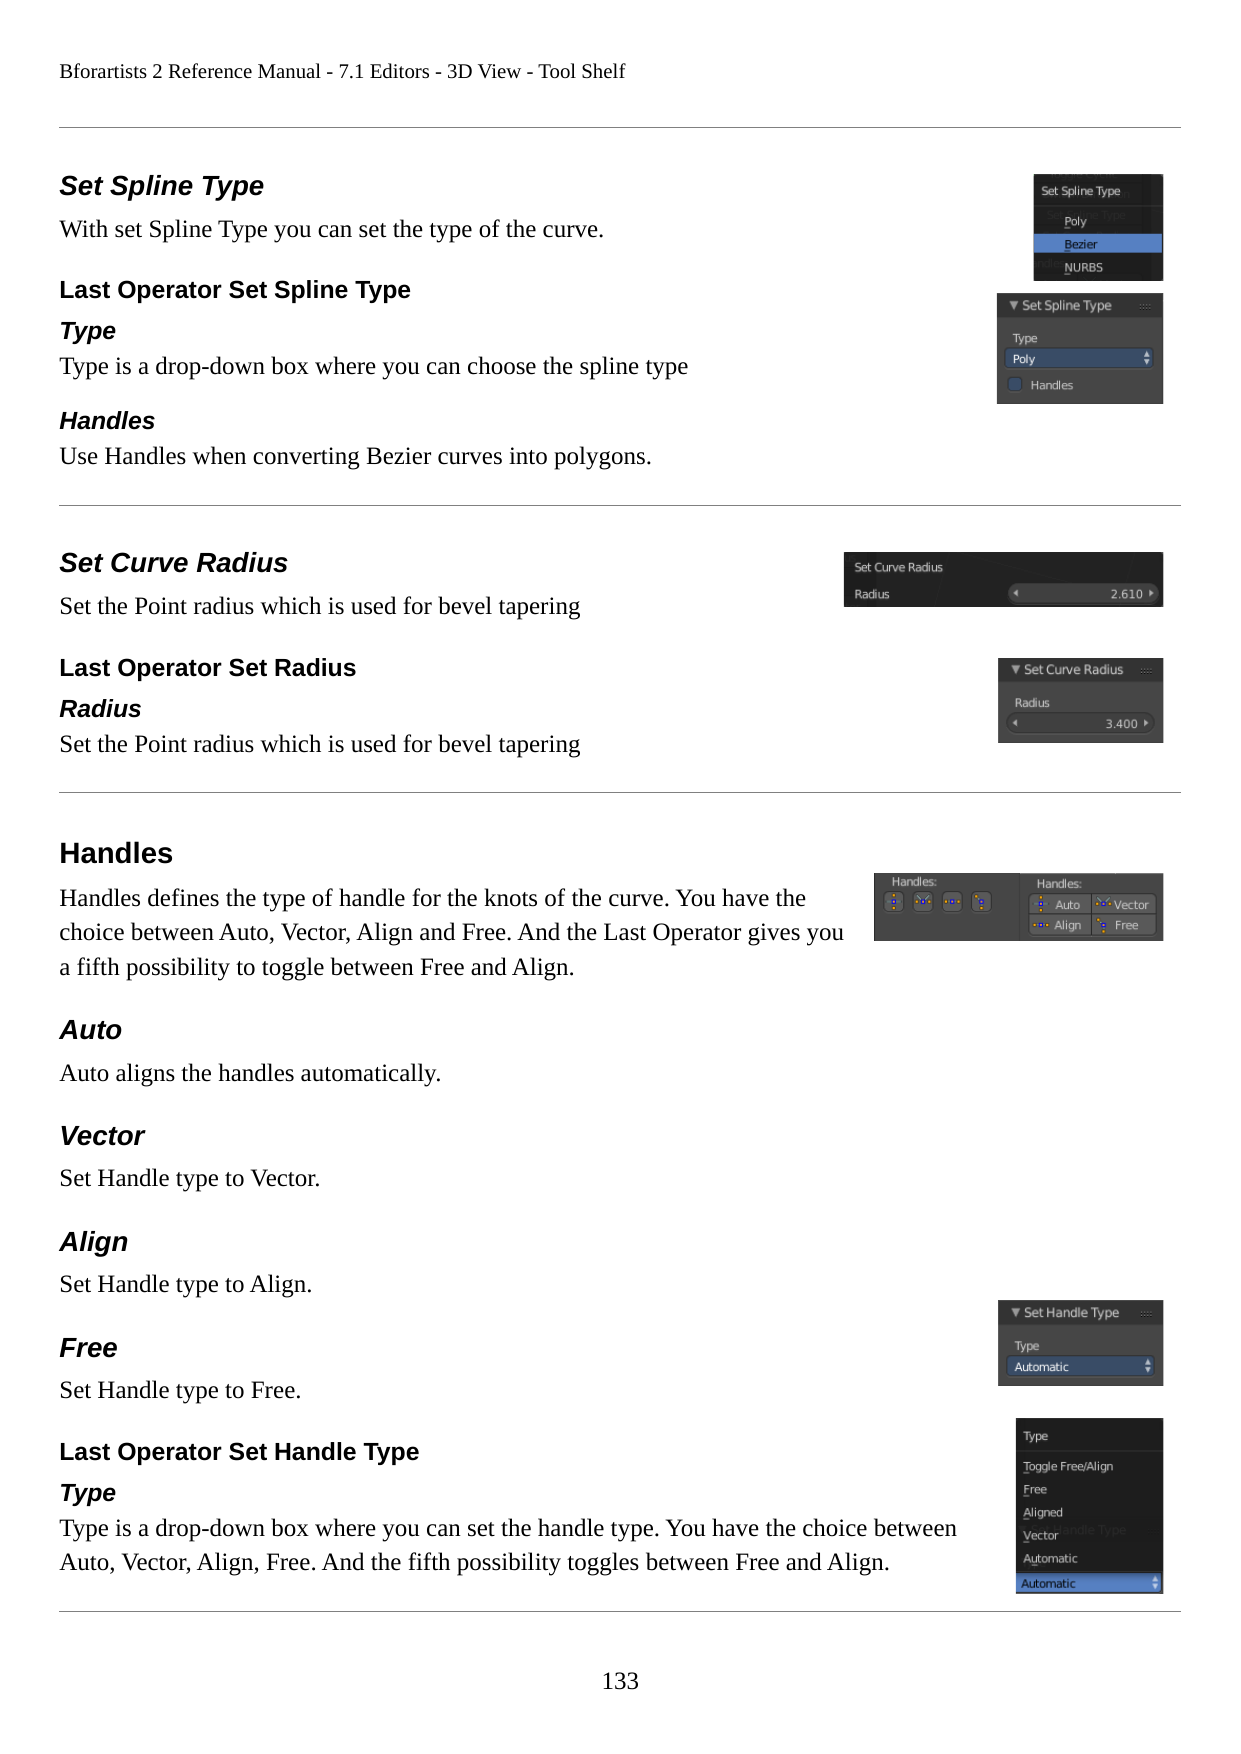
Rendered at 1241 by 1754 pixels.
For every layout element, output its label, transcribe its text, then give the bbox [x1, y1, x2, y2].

picture [843, 552, 1164, 607]
subtitle Set Spline Type [59, 169, 1181, 201]
subtitle Set Curve Radius [59, 547, 1181, 579]
subtitle [1164, 1331, 1181, 1363]
subtitle Last Operator Set Radius [59, 653, 1181, 681]
picture [1033, 174, 1164, 281]
subtitle Last Operator Set Spline Type [59, 275, 1181, 304]
subtitle Radius [59, 694, 998, 722]
picture [998, 1300, 1164, 1386]
subtitle [1164, 316, 1181, 345]
subtitle Auto [59, 1013, 1181, 1045]
picture [1015, 1418, 1164, 1594]
text Type is a drop-down box where you can choose the spline type [59, 351, 996, 380]
subtitle Align [59, 1225, 1181, 1257]
subtitle Handles [59, 406, 1181, 435]
text Set Handle type to Free. [59, 1375, 1181, 1404]
text Set the Point radius which is used for bevel tapering [59, 591, 1181, 620]
subtitle Last Operator Set Handle Type [59, 1437, 1015, 1466]
text Handles defines the type of handle for the knots of the curve. You have the choice between Auto, Vector, Align and Free. And the Last Operator gives you a fifth possibility to toggle between Free and Align. [59, 883, 1181, 980]
subtitle Type [59, 316, 996, 345]
subtitle Type [59, 1478, 1015, 1507]
text Set the Point radius which is used for bevel tapering [59, 729, 1181, 757]
picture [998, 658, 1164, 743]
text Use Handles when converting Bezier curves into polygons. [59, 441, 1181, 470]
picture [996, 293, 1164, 404]
subtitle Vector [59, 1119, 1181, 1151]
subtitle [1164, 1478, 1181, 1507]
text Set Handle type to Vector. [59, 1163, 1181, 1192]
picture [874, 873, 1164, 941]
text Type is a drop-down box where you can set the handle type. You have the choice between Auto, Vector, Align, Free. And the fifth possibility toggles between Free and Align. [59, 1513, 1015, 1576]
subtitle Handles [59, 836, 1181, 870]
text Set Handle type to Align. [59, 1269, 1181, 1298]
subtitle [1164, 694, 1181, 722]
text With set Spline Type you can set the type of the curve. [59, 214, 1033, 242]
subtitle Free [59, 1331, 998, 1363]
text Auto aligns the handles automatically. [59, 1058, 1181, 1086]
